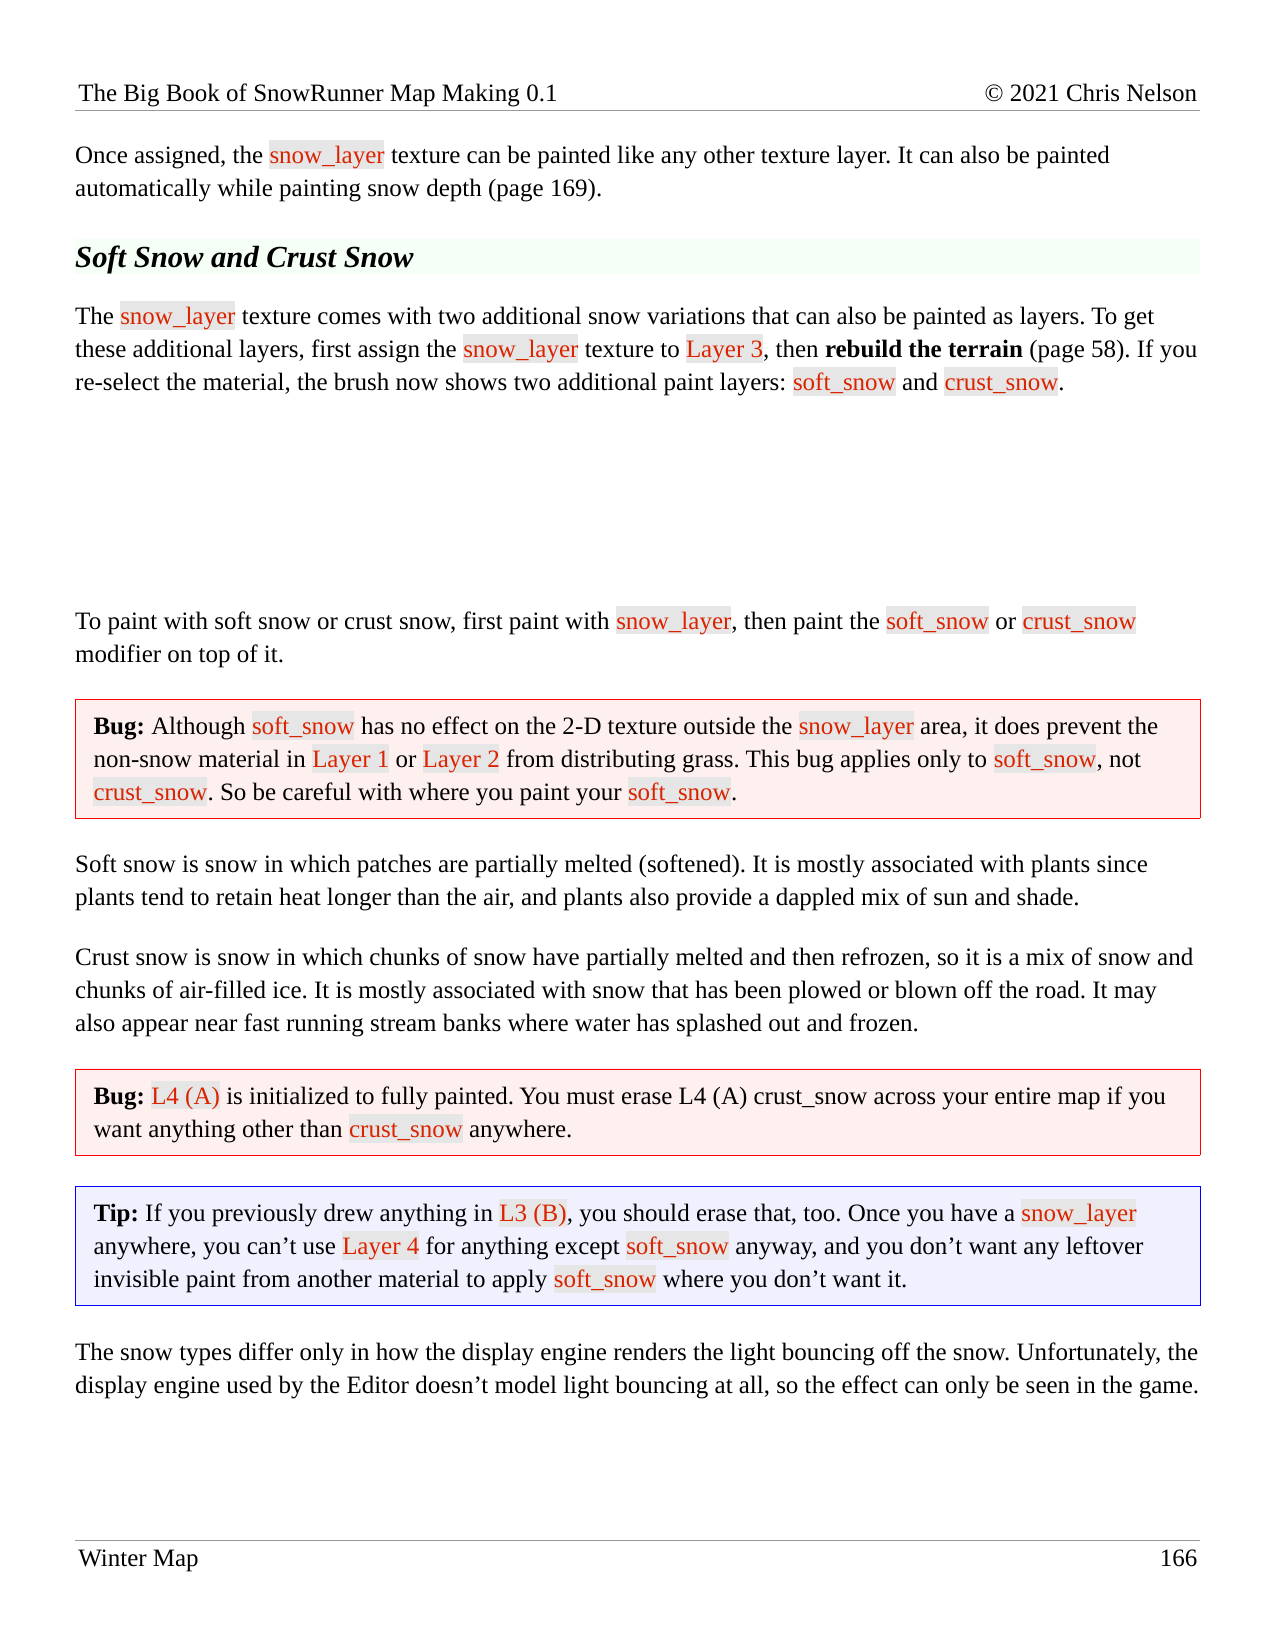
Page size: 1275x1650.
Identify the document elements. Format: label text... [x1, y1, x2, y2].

text The snow types differ only in how the display engine renders the light bouncing off the snow. Unfortunately, the display engine used by the Editor doesn’t model light bouncing at all, so the effect can only be seen in the game. [75, 1337, 1200, 1398]
list L4 (A) is initialized to fully painted. You must erase L4 (A) crust_snow across your entire map if you want anything other than crust_snow anywhere. [76, 1070, 1200, 1155]
list If you previously drew anything in L3 (B), you should erase that, too. Once you have a snow_layer anywhere, you can’t use Layer 4 for anything except soft_snow anyway, and you don’t want any leftover invisible paint from another material to apply soft_snow where you don’t want it. [76, 1187, 1200, 1305]
subtitle Soft Snow and Crust Snow [75, 239, 1200, 274]
text Once assigned, the snow_layer texture can be painted like any other texture layer. It can also be painted automatically while painting snow depth (page 169). [75, 140, 1200, 202]
text Soft snow is snow in which patches are partially melted (softened). It is mostly associated with plants since plants tend to retain heat longer than the air, and plants also provide a dappled mix of sun and shade. [75, 849, 1200, 911]
list Although soft_snow has no effect on the 2‑D texture outside the snow_layer area, it does prevent the non-snow material in Layer 1 or Layer 2 from distributing grass. This bug applies only to soft_snow, not crust_snow. So be careful with where you paint your soft_snow. [76, 700, 1200, 818]
text The snow_layer texture comes with two additional snow variations that can also be painted as layers. To get these additional layers, first assign the snow_layer texture to Layer 3, then rebuild the terrain (page 58). If you re-select the material, the brush now shows two additional paint layers: soft_snow and crust_snow. [75, 301, 1200, 396]
text Crust snow is snow in which chunks of snow have partially melted and then refrozen, so it is a mix of snow and chunks of air-filled ice. It is mostly associated with snow that has been plowed or blown off the road. It may also appear near fast running stream banks where water has splashed out and frozen. [75, 942, 1200, 1037]
text To paint with soft snow or crust snow, first paint with snow_layer, then paint the soft_snow or crust_snow modifier on top of it. [75, 606, 1200, 668]
